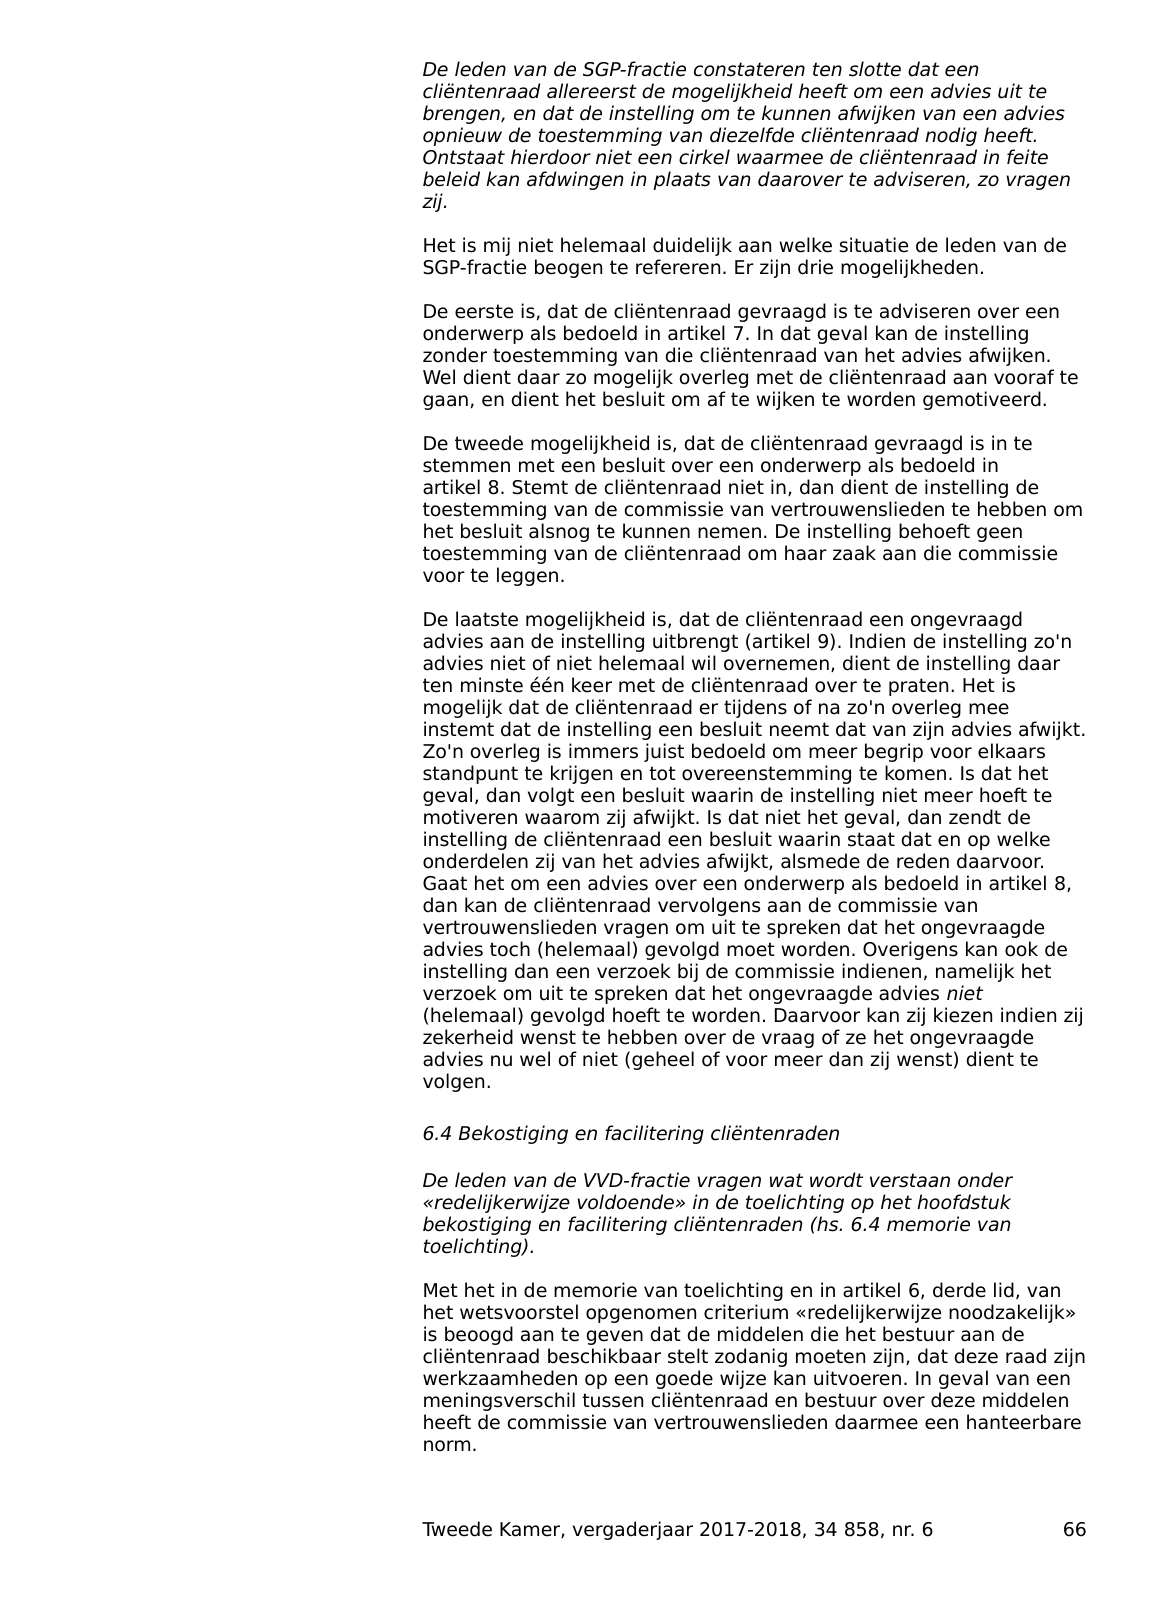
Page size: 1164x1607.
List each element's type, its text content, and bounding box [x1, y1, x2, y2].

text De leden van de SGP-fractie constateren ten slotte dat een cliëntenraad allereerst de mogelijkheid heeft om een advies uit te brengen, en dat de instelling om te kunnen afwijken van een advies opnieuw de toestemming van diezelfde cliëntenraad nodig heeft. Ontstaat hierdoor niet een cirkel waarmee de cliëntenraad in feite beleid kan afdwingen in plaats van daarover te adviseren, zo vragen zij. [422, 59, 1087, 213]
text De eerste is, dat de cliëntenraad gevraagd is te adviseren over een onderwerp als bedoeld in artikel 7. In dat geval kan de instelling zonder toestemming van die cliëntenraad van het advies afwijken. Wel dient daar zo mogelijk overleg met de cliëntenraad aan vooraf te gaan, en dient het besluit om af te wijken te worden gemotiveerd. [422, 301, 1087, 411]
subtitle 6.4 Bekostiging en facilitering cliëntenraden [422, 1123, 1087, 1145]
text Het is mij niet helemaal duidelijk aan welke situatie de leden van de SGP-fractie beogen te refereren. Er zijn drie mogelijkheden. [422, 235, 1087, 279]
text Met het in de memorie van toelichting en in artikel 6, derde lid, van het wetsvoorstel opgenomen criterium «redelijkerwijze noodzakelijk» is beoogd aan te geven dat de middelen die het bestuur aan de cliëntenraad beschikbaar stelt zodanig moeten zijn, dat deze raad zijn werkzaamheden op een goede wijze kan uitvoeren. In geval van een meningsverschil tussen cliëntenraad en bestuur over deze middelen heeft de commissie van vertrouwenslieden daarmee een hanteerbare norm. [422, 1280, 1087, 1456]
text De laatste mogelijkheid is, dat de cliëntenraad een ongevraagd advies aan de instelling uitbrengt (artikel 9). Indien de instelling zo'n advies niet of niet helemaal wil overnemen, dient de instelling daar ten minste één keer met de cliëntenraad over te praten. Het is mogelijk dat de cliëntenraad er tijdens of na zo'n overleg mee instemt dat de instelling een besluit neemt dat van zijn advies afwijkt. Zo'n overleg is immers juist bedoeld om meer begrip voor elkaars standpunt te krijgen en tot overeenstemming te komen. Is dat het geval, dan volgt een besluit waarin de instelling niet meer hoeft te motiveren waarom zij afwijkt. Is dat niet het geval, dan zendt de instelling de cliëntenraad een besluit waarin staat dat en op welke onderdelen zij van het advies afwijkt, alsmede de reden daarvoor. Gaat het om een advies over een onderwerp als bedoeld in artikel 8, dan kan de cliëntenraad vervolgens aan de commissie van vertrouwenslieden vragen om uit te spreken dat het ongevraagde advies toch (helemaal) gevolgd moet worden. Overigens kan ook de instelling dan een verzoek bij de commissie indienen, namelijk het verzoek om uit te spreken dat het ongevraagde advies niet (helemaal) gevolgd hoeft te worden. Daarvoor kan zij kiezen indien zij zekerheid wenst te hebben over de vraag of ze het ongevraagde advies nu wel of niet (geheel of voor meer dan zij wenst) dient te volgen. [422, 609, 1087, 1093]
text De tweede mogelijkheid is, dat de cliëntenraad gevraagd is in te stemmen met een besluit over een onderwerp als bedoeld in artikel 8. Stemt de cliëntenraad niet in, dan dient de instelling de toestemming van de commissie van vertrouwenslieden te hebben om het besluit alsnog te kunnen nemen. De instelling behoeft geen toestemming van de cliëntenraad om haar zaak aan die commissie voor te leggen. [422, 433, 1087, 587]
text De leden van de VVD-fractie vragen wat wordt verstaan onder «redelijkerwijze voldoende» in de toelichting op het hoofdstuk bekostiging en facilitering cliëntenraden (hs. 6.4 memorie van toelichting). [422, 1170, 1087, 1258]
